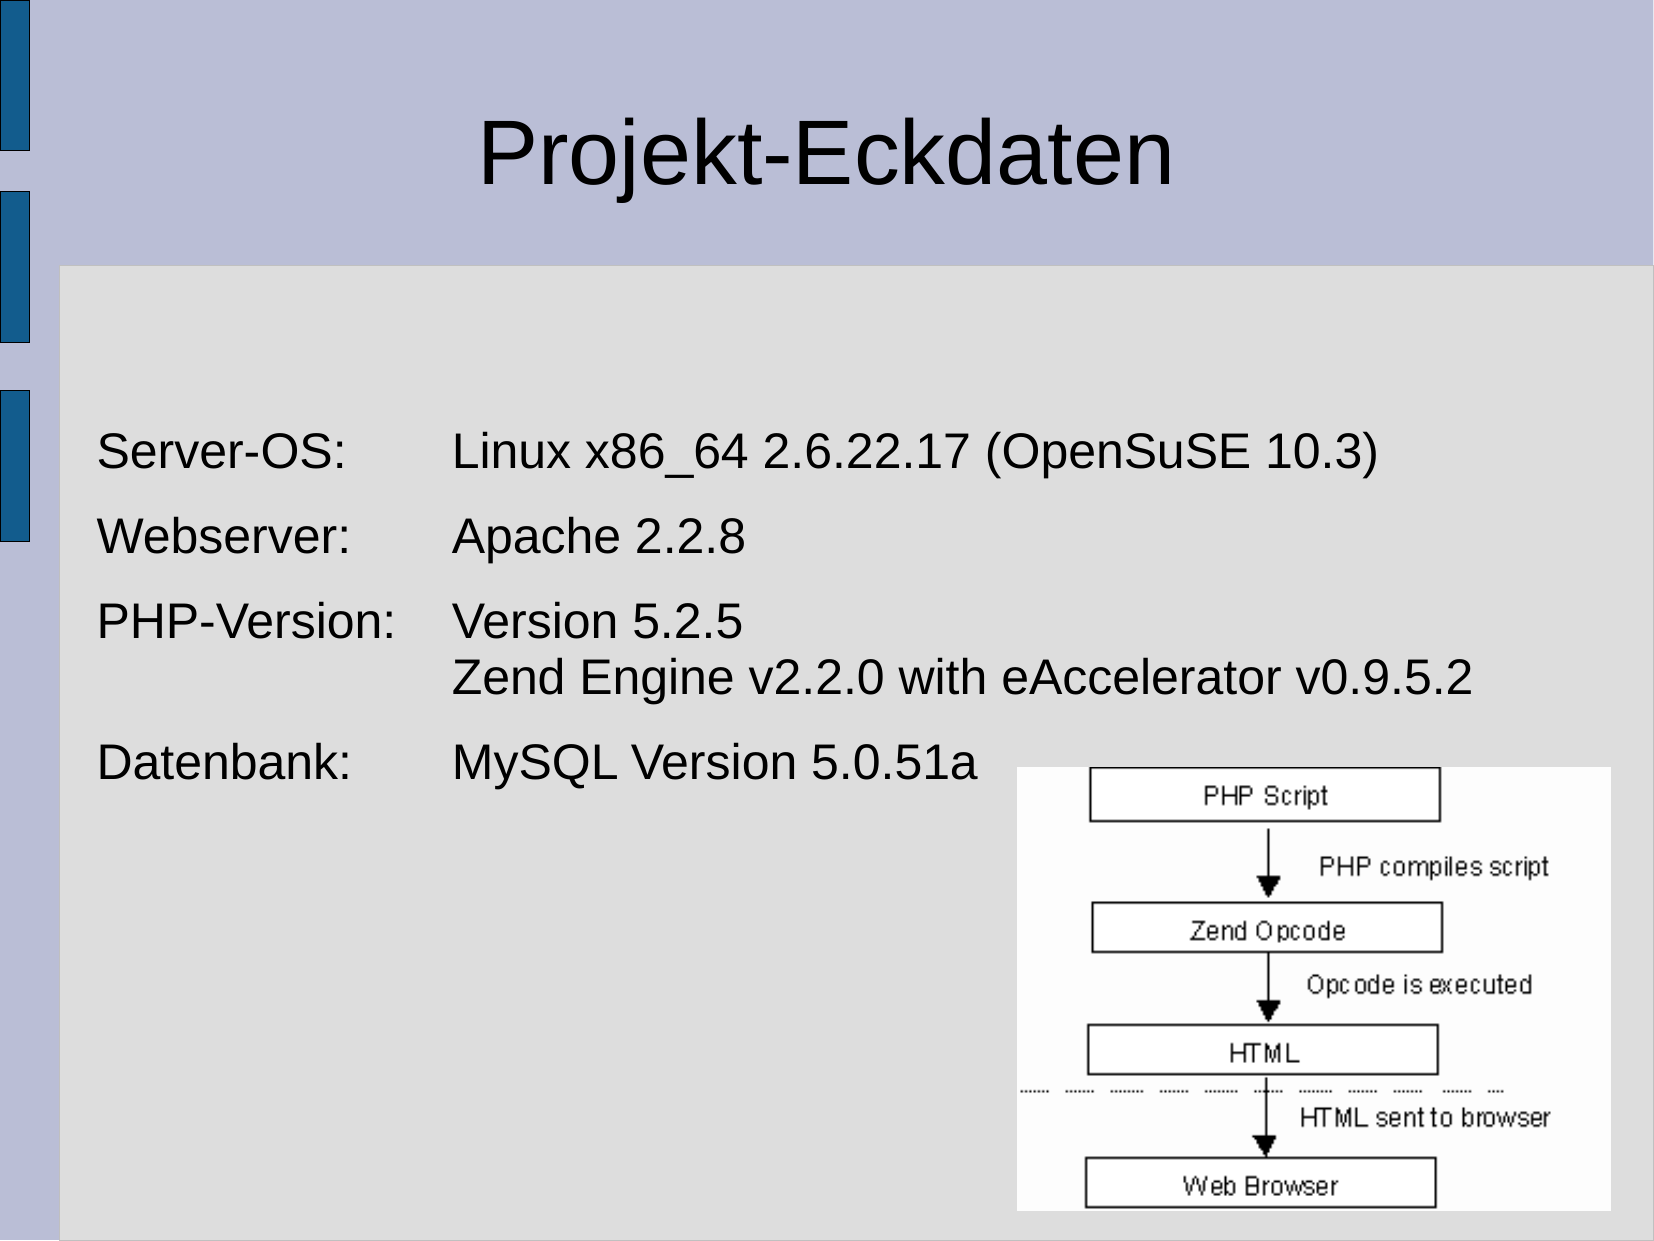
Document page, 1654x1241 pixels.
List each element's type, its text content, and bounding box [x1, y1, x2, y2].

subtitle Server-OS: Linux x86_64 2.6.22.17 (OpenSuSE 10.3) Webserver: Apache 2.2.8 PHP-Version: Version 5.2.5 Zend Engine v2.2.0 with eAccelerator v0.9.5.2 Datenbank: MySQL Version 5.0.51a [82, 297, 1571, 916]
title Projekt-Eckdaten [82, 56, 1571, 250]
picture [1017, 767, 1611, 1211]
